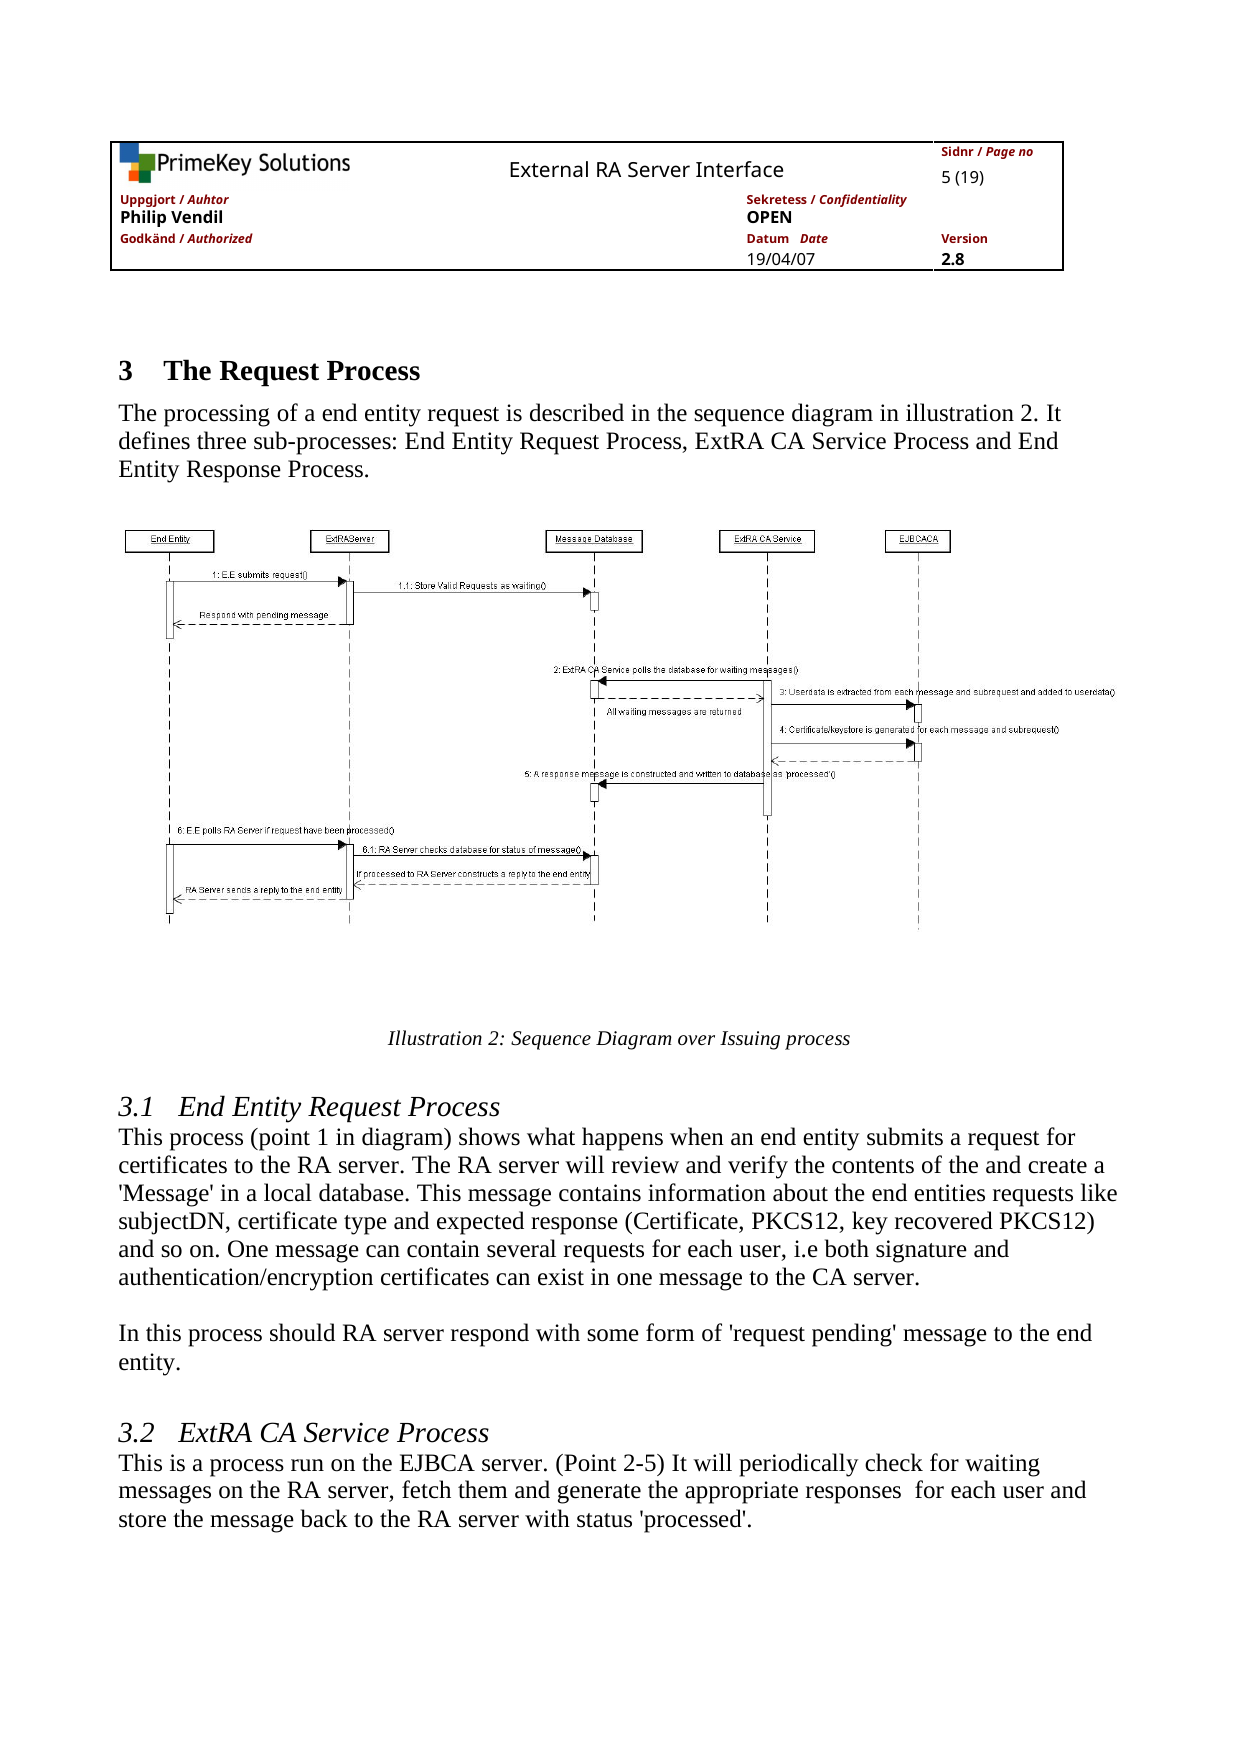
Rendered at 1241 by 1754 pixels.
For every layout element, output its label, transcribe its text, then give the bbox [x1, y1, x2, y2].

subtitle End Entity Request Process [118, 1091, 1122, 1123]
text This is a process run on the EJBCA server. (Point 2-5) It will periodically check for waiting messages on the RA server, fetch them and generate the appropriate responses for each user and store the message back to the RA server with status 'processed'. [118, 1448, 1122, 1532]
text This process (point 1 in diagram) shows what happens when an end entity submits a request for certificates to the RA server. The RA server will review and verify the contents of the and create a 'Message' in a local database. This message contains information about the end entities requests like subjectDN, certificate type and expected response (Certificate, PKCS12, key recovered PKCS12) and so on. One message can contain several requests for each user, i.e both signature and authentication/encryption certificates can exist in one message to the CA server. [118, 1123, 1122, 1291]
text In this process should RA server respond with some form of 'request pending' message to the end entity. [118, 1319, 1122, 1375]
subtitle ExtRA CA Service Process [118, 1416, 1122, 1448]
picture [118, 523, 1122, 1028]
text The processing of a end entity request is described in the sequence diagram in illustration 2. It defines three sub-processes: End Entity Request Process, ExtRA CA Service Process and End Entity Response Process. [118, 399, 1122, 483]
subtitle The Request Process [118, 354, 1122, 386]
text Illustration 2: Sequence Diagram over Issuing process [118, 1028, 1122, 1050]
